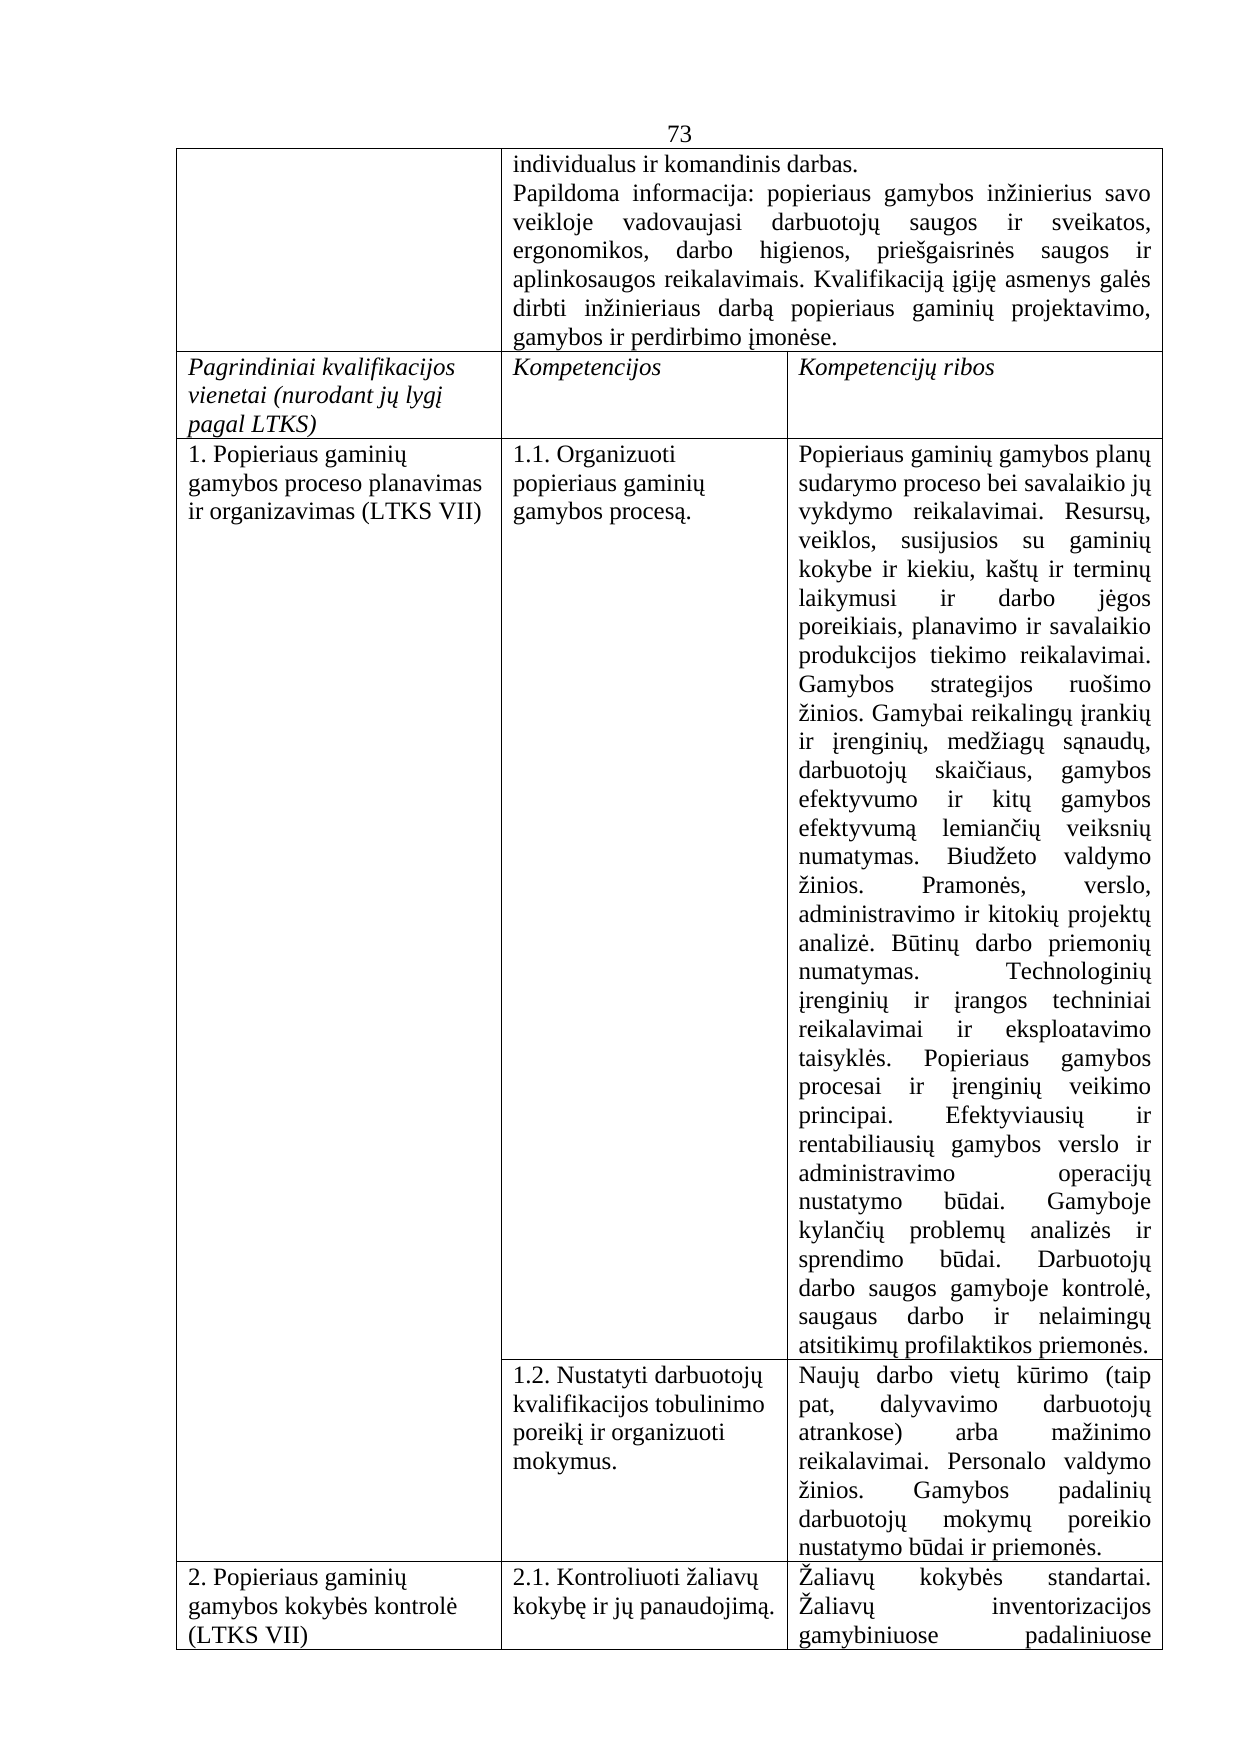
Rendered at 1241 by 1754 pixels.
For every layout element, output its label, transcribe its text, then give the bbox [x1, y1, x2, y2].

table_cell Kompetencijos [502, 352, 787, 438]
table_cell Naujų darbo vietų kūrimo (taip pat, dalyvavimo darbuotojų atrankose) arba mažinimo reikalavimai. Personalo valdymo žinios. Gamybos padalinių darbuotojų mokymų poreikio nustatymo būdai ir priemonės. [788, 1360, 1162, 1561]
table_cell 1.1. Organizuoti popieriaus gaminių gamybos procesą. [502, 439, 787, 1359]
table_cell 2.1. Kontroliuoti žaliavų kokybę ir jų panaudojimą. [502, 1562, 787, 1648]
table_header individualus ir komandinis darbas. Papildoma informacija: popieriaus gamybos inžinierius savo veikloje vadovaujasi darbuotojų saugos ir sveikatos, ergonomikos, darbo higienos, priešgaisrinės saugos ir aplinkosaugos reikalavimais. Kvalifikaciją įgiję asmenys galės dirbti inžinieriaus darbą popieriaus gaminių projektavimo, gamybos ir perdirbimo įmonėse. [502, 149, 1162, 351]
table_header [177, 149, 501, 351]
table_cell Pagrindiniai kvalifikacijos vienetai (nurodant jų lygį pagal LTKS) [177, 352, 501, 438]
table_cell Popieriaus gaminių gamybos planų sudarymo proceso bei savalaikio jų vykdymo reikalavimai. Resursų, veiklos, susijusios su gaminių kokybe ir kiekiu, kaštų ir terminų laikymusi ir darbo jėgos poreikiais, planavimo ir savalaikio produkcijos tiekimo reikalavimai. Gamybos strategijos ruošimo žinios. Gamybai reikalingų įrankių ir įrenginių, medžiagų sąnaudų, darbuotojų skaičiaus, gamybos efektyvumo ir kitų gamybos efektyvumą lemiančių veiksnių numatymas. Biudžeto valdymo žinios. Pramonės, verslo, administravimo ir kitokių projektų analizė. Būtinų darbo priemonių numatymas. Technologinių įrenginių ir įrangos techniniai reikalavimai ir eksploatavimo taisyklės. Popieriaus gamybos procesai ir įrenginių veikimo principai. Efektyviausių ir rentabiliausių gamybos verslo ir administravimo operacijų nustatymo būdai. Gamyboje kylančių problemų analizės ir sprendimo būdai. Darbuotojų darbo saugos gamyboje kontrolė, saugaus darbo ir nelaimingų atsitikimų profilaktikos priemonės. [788, 439, 1162, 1359]
table_cell 1. Popieriaus gaminių gamybos proceso planavimas ir organizavimas (LTKS VII) [177, 439, 501, 1561]
table_cell Kompetencijų ribos [788, 352, 1162, 438]
table_cell 1.2. Nustatyti darbuotojų kvalifikacijos tobulinimo poreikį ir organizuoti mokymus. [502, 1360, 787, 1561]
table_cell Žaliavų kokybės standartai. Žaliavų inventorizacijos gamybiniuose padaliniuose [788, 1562, 1162, 1648]
table_cell 2. Popieriaus gaminių gamybos kokybės kontrolė (LTKS VII) [177, 1562, 501, 1648]
